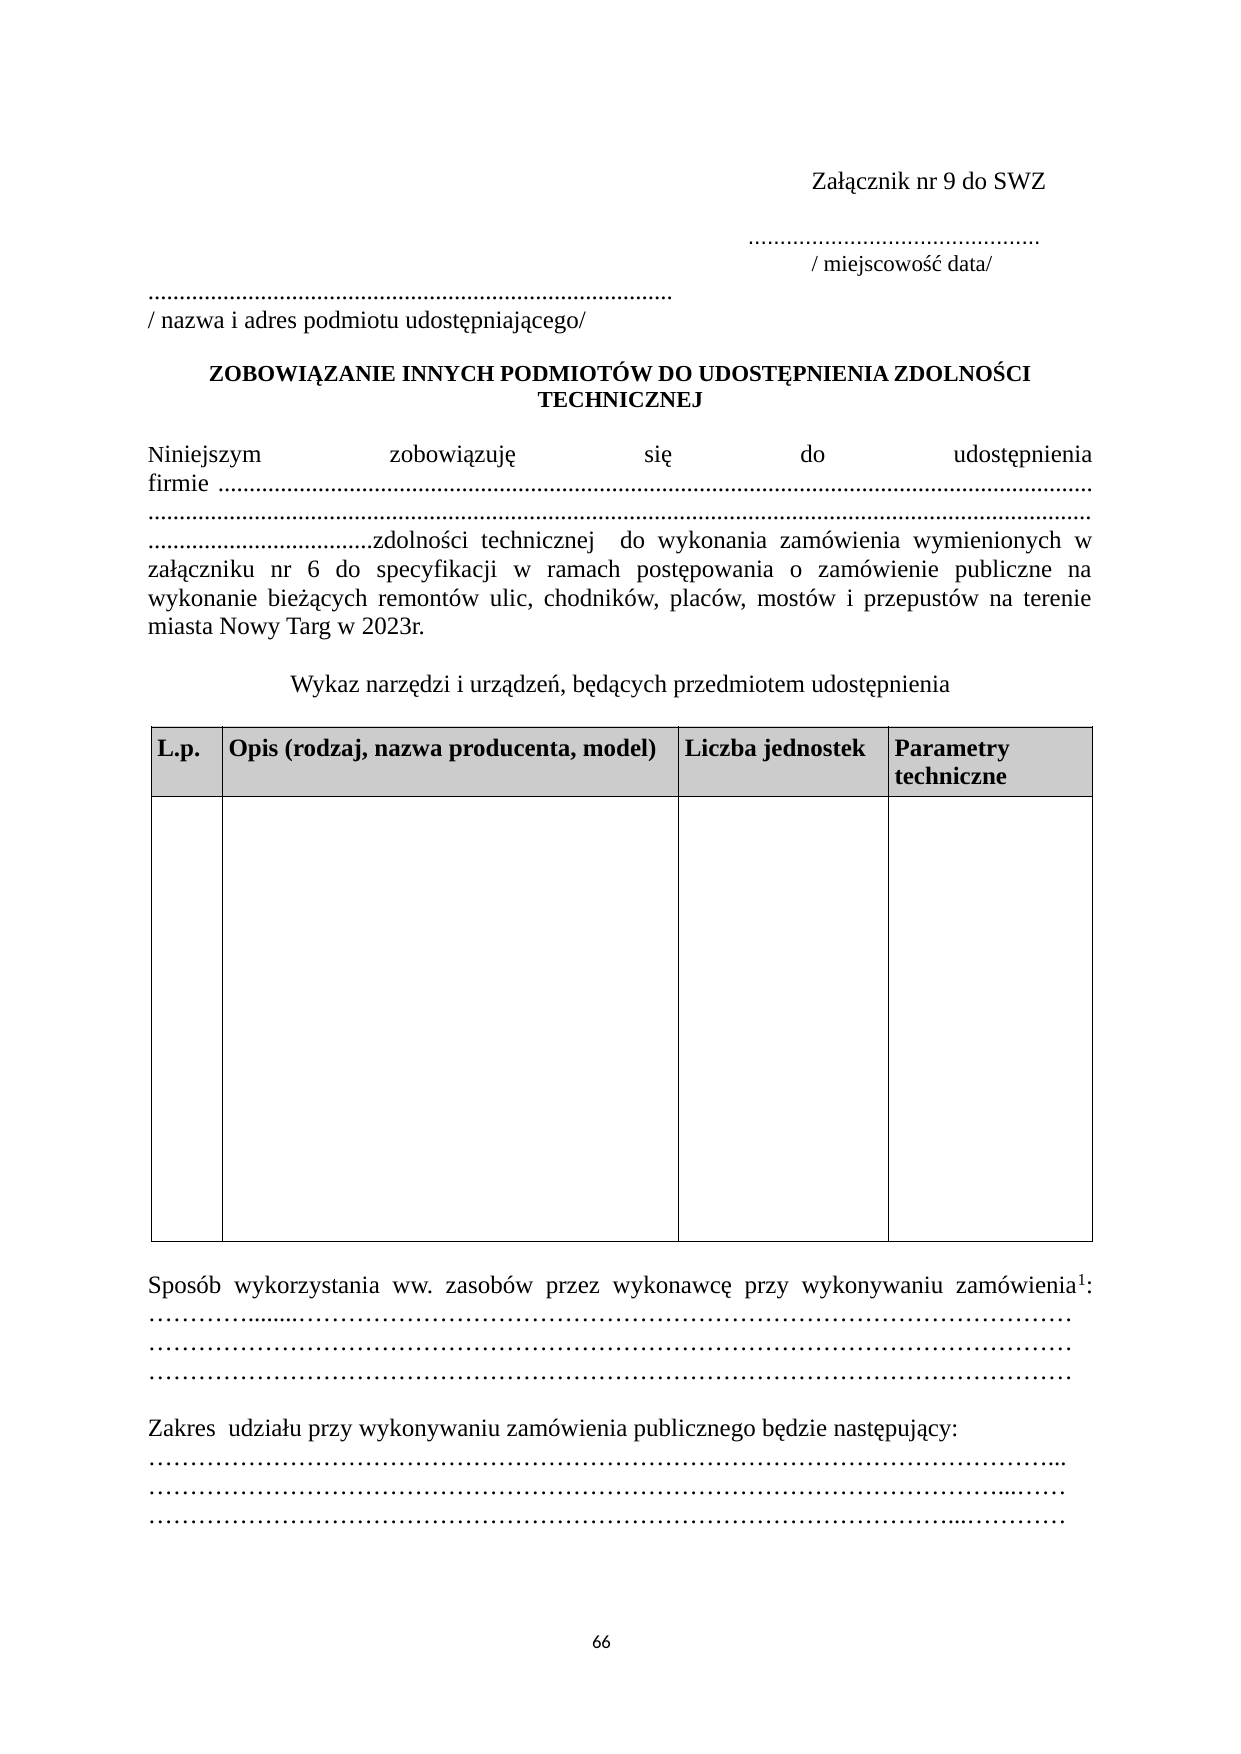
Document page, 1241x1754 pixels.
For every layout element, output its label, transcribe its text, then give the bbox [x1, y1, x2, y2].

table_header Liczba jednostek [679, 728, 888, 796]
table_cell [679, 797, 888, 1241]
text .................................................................................... [148, 276, 1093, 305]
text Niniejszym zobowiązuję się do udostępnienia firmie .......................................................................................................................................................................................................................................................................................................................................zdolności technicznej do wykonania zamówienia wymienionych w załączniku nr 6 do specyfikacji w ramach postępowania o zamówienie publiczne na wykonanie bieżących remontów ulic, chodników, placów, mostów i przepustów na terenie miasta Nowy Targ w 2023r. [148, 439, 1093, 640]
text Załącznik nr 9 do SWZ [811, 166, 1093, 194]
table_header Parametry techniczne [889, 728, 1092, 796]
text Sposób wykorzystania ww. zasobów przez wykonawcę przy wykonywaniu zamówienia1: …………........………………………………………………………………………………… [148, 1270, 1093, 1327]
text / miejscowość data/ [738, 250, 1093, 276]
text Zakres udziału przy wykonywaniu zamówienia publicznego będzie następujący: [148, 1413, 1093, 1442]
table_cell [223, 797, 678, 1241]
text ZOBOWIĄZANIE INNYCH PODMIOTÓW DO UDOSTĘPNIENIA ZDOLNOŚCI TECHNICZNEJ [148, 360, 1093, 413]
text …………………………………………………………………………………………...…… [148, 1471, 1093, 1500]
text .............................................. [148, 223, 1093, 250]
table_cell [889, 797, 1092, 1241]
text ………………………………………………………………………………………………… [148, 1327, 1093, 1356]
text ………………………………………………………………………………………………... [148, 1442, 1093, 1471]
table_header Opis (rodzaj, nazwa producenta, model) [223, 728, 678, 796]
text ………………………………………………………………………………………………… [148, 1356, 1093, 1385]
text Wykaz narzędzi i urządzeń, będących przedmiotem udostępnienia [148, 669, 1093, 698]
text ……………………………………………………………………………………...………… [148, 1500, 1093, 1528]
text / nazwa i adres podmiotu udostępniającego/ [148, 305, 1093, 333]
table_cell [152, 797, 222, 1241]
table_header L.p. [152, 728, 222, 796]
